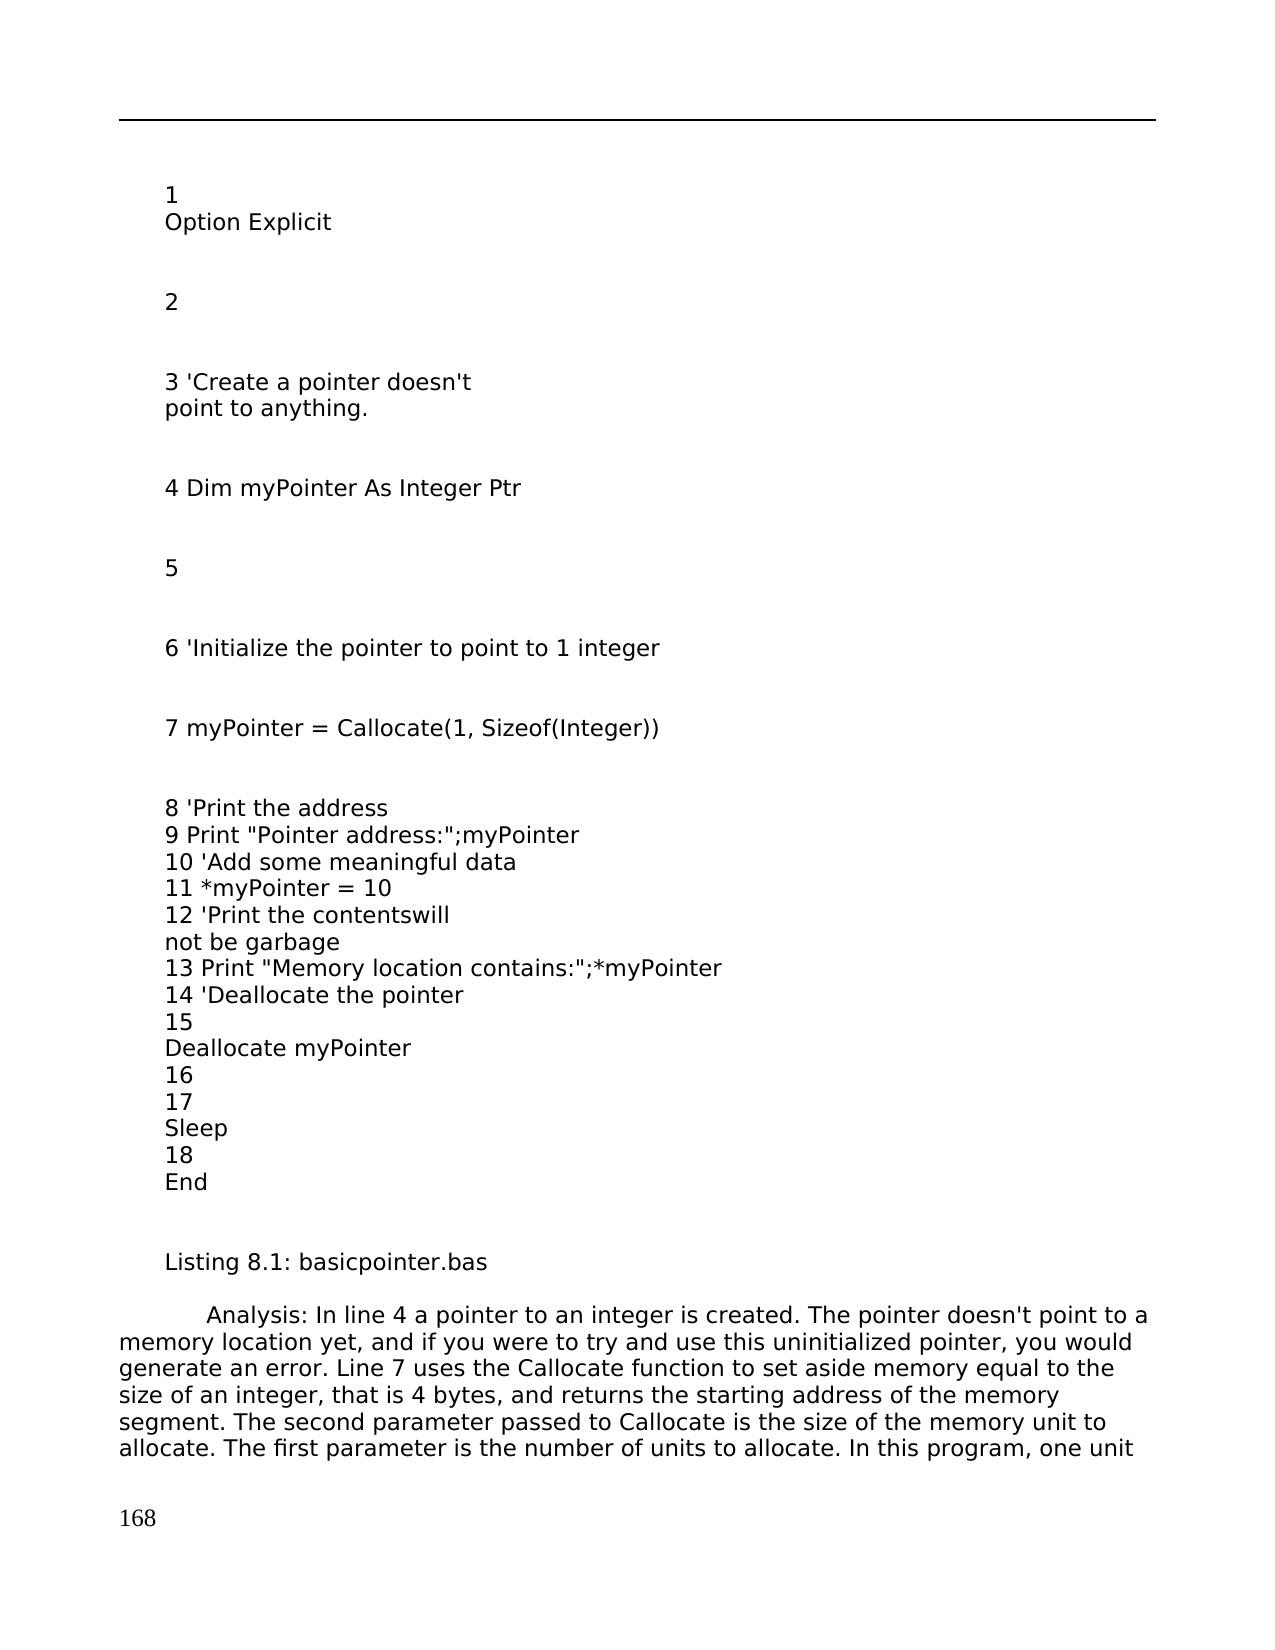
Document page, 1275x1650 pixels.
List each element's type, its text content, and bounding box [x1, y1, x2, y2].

text 17 [118, 1089, 1156, 1116]
text 12 'Print the contentswill [118, 902, 1156, 929]
text Deallocate myPointer [118, 1036, 1156, 1062]
text Listing 8.1: basicpointer.bas [118, 1249, 1156, 1276]
text 7 myPointer = Callocate(1, Sizeof(Integer)) [118, 716, 1156, 742]
text End [118, 1169, 1156, 1196]
text 5 [118, 556, 1156, 582]
text 6 'Initialize the pointer to point to 1 integer [118, 636, 1156, 662]
text 2 [118, 289, 1156, 316]
text 9 Print "Pointer address:";myPointer [118, 822, 1156, 849]
text point to anything. [118, 396, 1156, 422]
text 11 *myPointer = 10 [118, 876, 1156, 902]
text 18 [118, 1142, 1156, 1169]
text not be garbage [118, 929, 1156, 956]
text 15 [118, 1009, 1156, 1036]
text 4 Dim myPointer As Integer Ptr [118, 476, 1156, 502]
text 16 [118, 1062, 1156, 1089]
text 13 Print "Memory location contains:";*myPointer [118, 956, 1156, 982]
text 3 'Create a pointer doesn't [118, 369, 1156, 396]
text 14 'Deallocate the pointer [118, 982, 1156, 1009]
text 1 [118, 182, 1156, 209]
text 8 'Print the address [118, 796, 1156, 822]
text 10 'Add some meaningful data [118, 849, 1156, 876]
text Analysis: In line 4 a pointer to an integer is created. The pointer doesn't point to a memory location yet, and if you were to try and use this uninitialized pointer, you would generate an error. Line 7 uses the Callocate function to set aside memory equal to the size of an integer, that is 4 bytes, and returns the starting address of the memory segment. The second parameter passed to Callocate is the size of the memory unit to allocate. The first parameter is the number of units to allocate. In this program, one unit [118, 1302, 1156, 1462]
text Option Explicit [118, 209, 1156, 236]
text Sleep [118, 1116, 1156, 1142]
